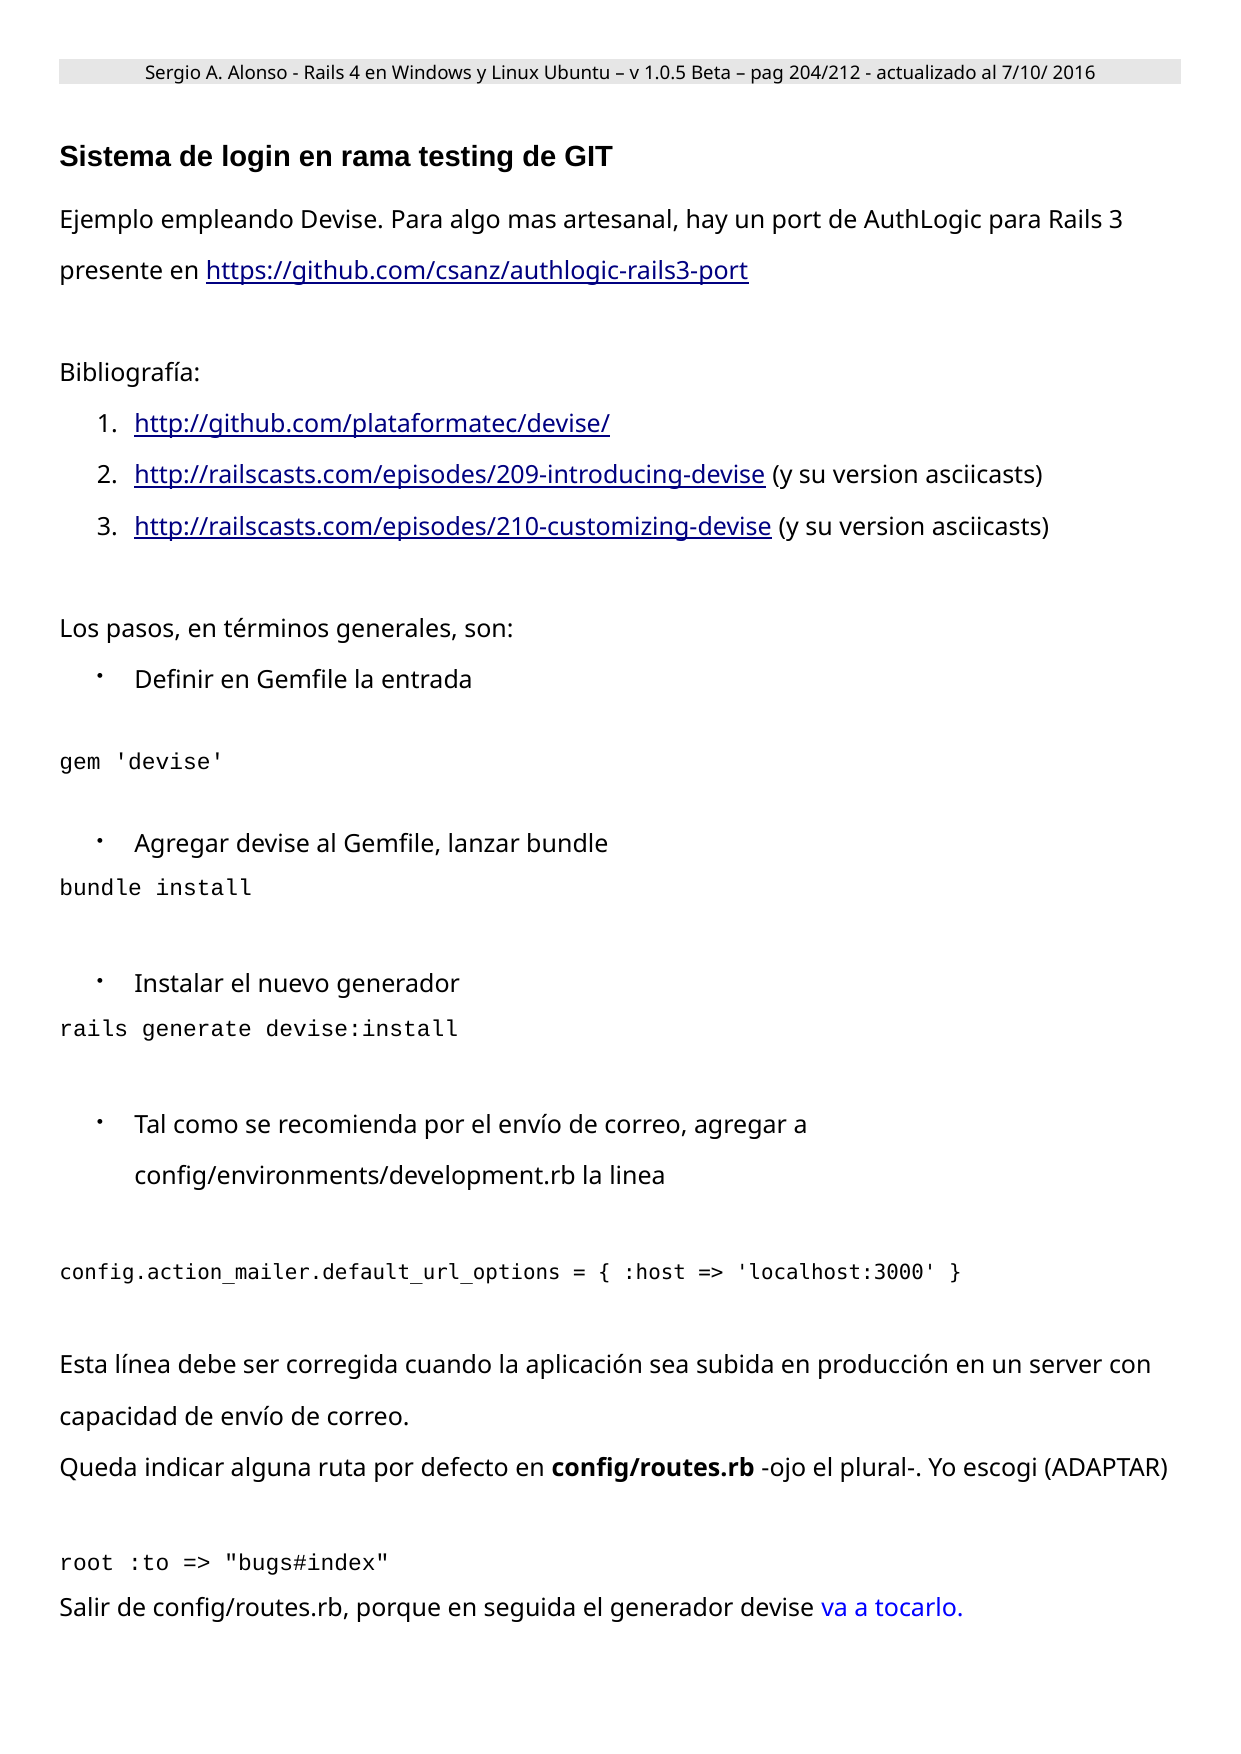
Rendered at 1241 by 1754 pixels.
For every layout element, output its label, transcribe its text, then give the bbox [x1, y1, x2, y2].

text Queda indicar alguna ruta por defecto en config/routes.rb -ojo el plural-. Yo escogi (ADAPTAR) [59, 1449, 1181, 1483]
text config.action_mailer.default_url_options = { :host => 'localhost:3000' } [59, 1260, 1181, 1284]
list Agregar devise al Gemfile, lanzar bundle [97, 826, 1181, 859]
text Ejemplo empleando Devise. Para algo mas artesanal, hay un port de AuthLogic para Rails 3 presente en https://github.com/csanz/authlogic-rails3-port [59, 202, 1181, 287]
text Bibliografía: [59, 355, 1181, 389]
subtitle Sistema de login en rama testing de GIT [59, 139, 1181, 173]
text root :to => "bugs#index" [59, 1551, 1181, 1577]
text Esta línea debe ser corregida cuando la aplicación sea subida en producción en un server con capacidad de envío de correo. [59, 1347, 1181, 1432]
list http://railscasts.com/episodes/210-customizing-devise (y su version asciicasts) [97, 508, 1181, 542]
list http://github.com/plataformatec/devise/ [97, 406, 1181, 440]
text Salir de config/routes.rb, porque en seguida el generador devise va a tocarlo. [59, 1590, 1181, 1624]
text rails generate devise:install [59, 1017, 1181, 1043]
list http://railscasts.com/episodes/209-introducing-devise (y su version asciicasts) [97, 457, 1181, 491]
list Tal como se recomienda por el envío de correo, agregar a config/environments/development.rb la linea [97, 1107, 1181, 1192]
list Definir en Gemfile la entrada [97, 661, 1181, 695]
text Los pasos, en términos generales, son: [59, 610, 1181, 644]
text bundle install [59, 877, 1181, 902]
text gem 'devise' [59, 751, 1181, 777]
list Instalar el nuevo generador [97, 966, 1181, 1000]
